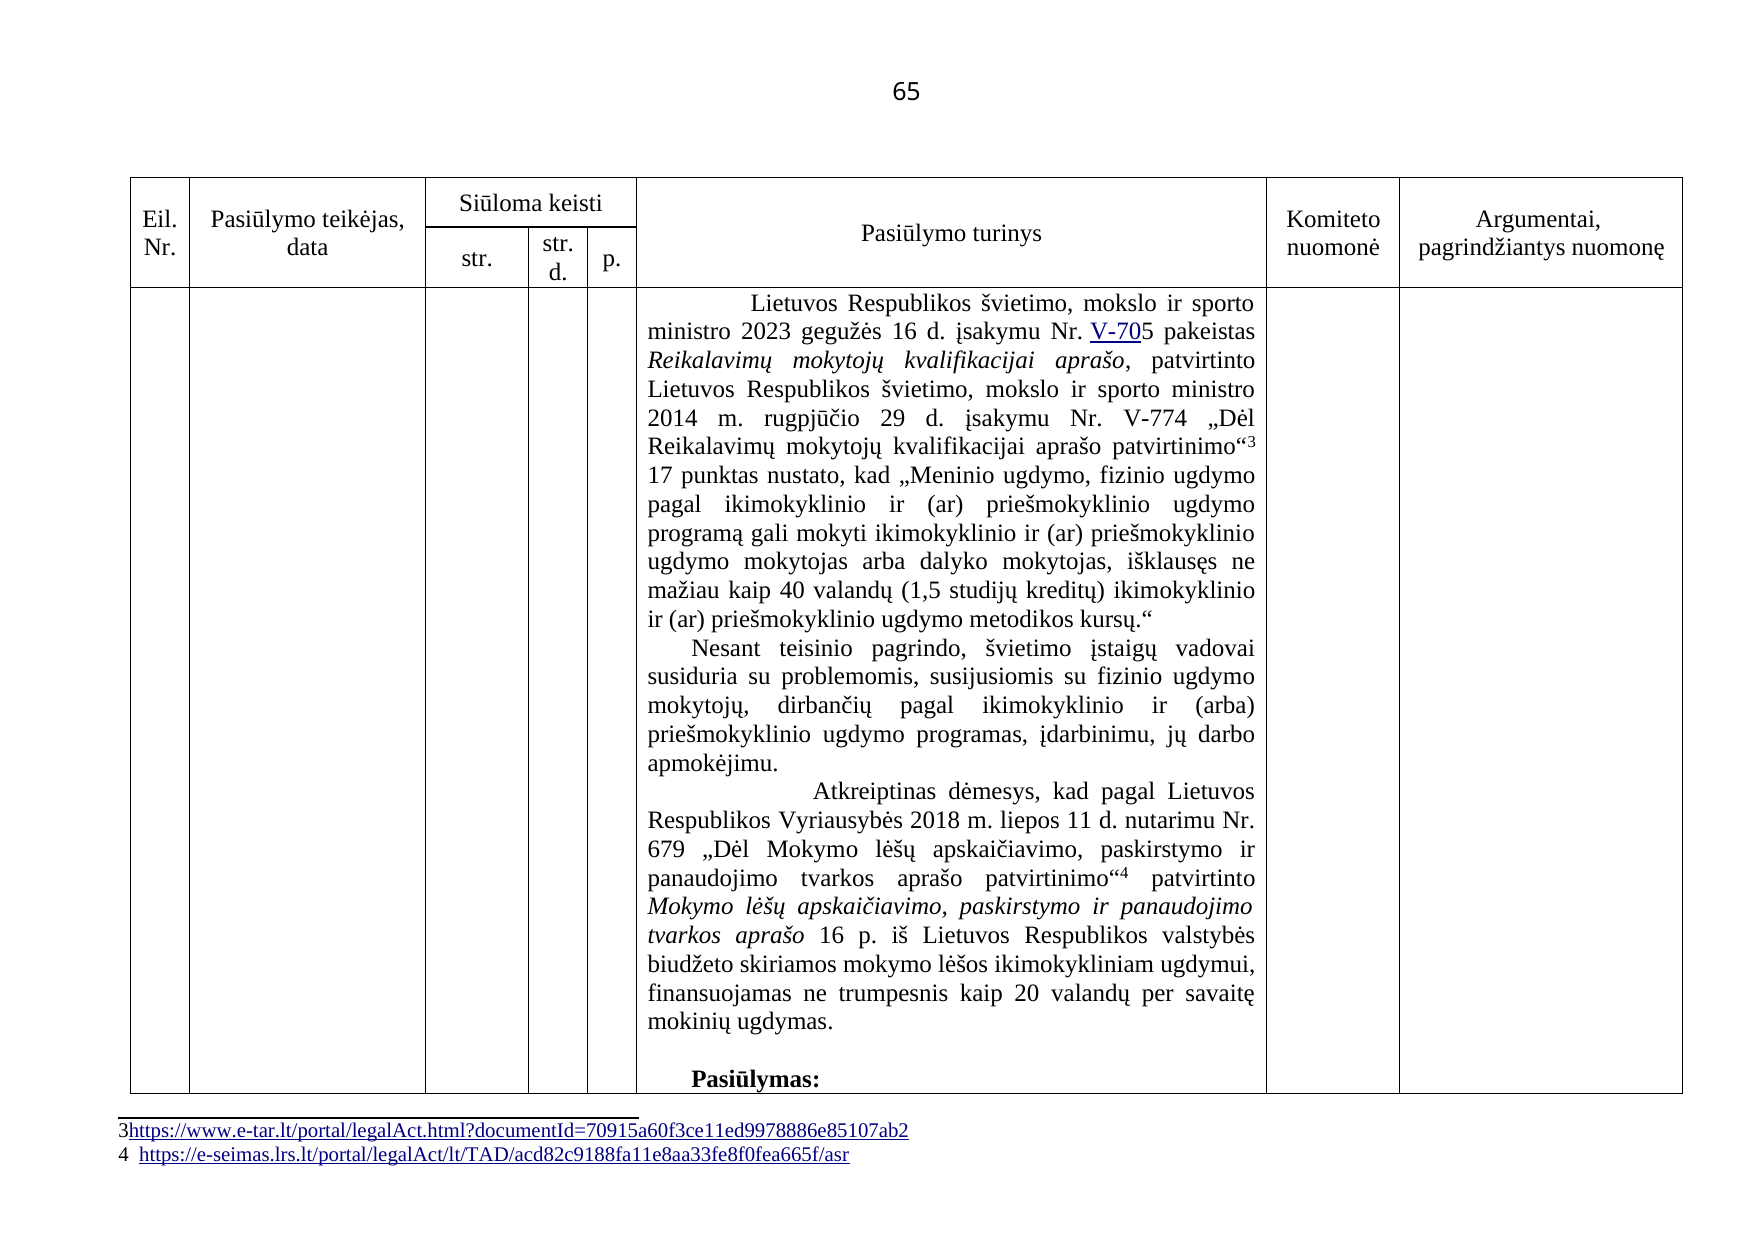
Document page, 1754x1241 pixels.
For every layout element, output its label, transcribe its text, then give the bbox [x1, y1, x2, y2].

table_cell [1400, 288, 1682, 1093]
table_cell [588, 288, 636, 1093]
table_cell [1267, 288, 1399, 1093]
table_header Pasiūlymo turinys [637, 178, 1266, 287]
table_cell [131, 288, 189, 1093]
table_header Siūloma keisti [426, 178, 636, 226]
table_header Argumentai, pagrindžiantys nuomonę [1400, 178, 1682, 287]
table_cell [426, 288, 528, 1093]
table_header Komiteto nuomonė [1267, 178, 1399, 287]
table_cell str. [426, 228, 528, 287]
table_cell str. d. [529, 228, 587, 287]
table_cell [529, 288, 587, 1093]
table_cell Lietuvos Respublikos švietimo, mokslo ir sporto ministro 2023 gegužės 16 d. įsakymu Nr. V-705 pakeistas Reikalavimų mokytojų kvalifikacijai aprašo, patvirtinto Lietuvos Respublikos švietimo, mokslo ir sporto ministro 2014 m. rugpjūčio 29 d. įsakymu Nr. V-774 „Dėl Reikalavimų mokytojų kvalifikacijai aprašo patvirtinimo“ 17 punktas nustato, kad „Meninio ugdymo, fizinio ugdymo pagal ikimokyklinio ir (ar) priešmokyklinio ugdymo programą gali mokyti ikimokyklinio ir (ar) priešmokyklinio ugdymo mokytojas arba dalyko mokytojas, išklausęs ne mažiau kaip 40 valandų (1,5 studijų kreditų) ikimokyklinio ir (ar) priešmokyklinio ugdymo metodikos kursų.“ Nesant teisinio pagrindo, švietimo įstaigų vadovai susiduria su problemomis, susijusiomis su fizinio ugdymo mokytojų, dirbančių pagal ikimokyklinio ir (arba) priešmokyklinio ugdymo programas, įdarbinimu, jų darbo apmokėjimu. Atkreiptinas dėmesys, kad pagal Lietuvos Respublikos Vyriausybės 2018 m. liepos 11 d. nutarimu Nr. 679 „Dėl Mokymo lėšų apskaičiavimo, paskirstymo ir panaudojimo tvarkos aprašo patvirtinimo“ patvirtinto Mokymo lėšų apskaičiavimo, paskirstymo ir panaudojimo tvarkos aprašo 16 p. iš Lietuvos Respublikos valstybės biudžeto skiriamos mokymo lėšos ikimokykliniam ugdymui, finansuojamas ne trumpesnis kaip 20 valandų per savaitę mokinių ugdymas. Pasiūlymas: [637, 288, 1266, 1093]
table_cell [190, 288, 425, 1093]
table_cell p. [588, 228, 636, 287]
table_header Pasiūlymo teikėjas, data [190, 178, 425, 287]
table_header Eil. Nr. [131, 178, 189, 287]
